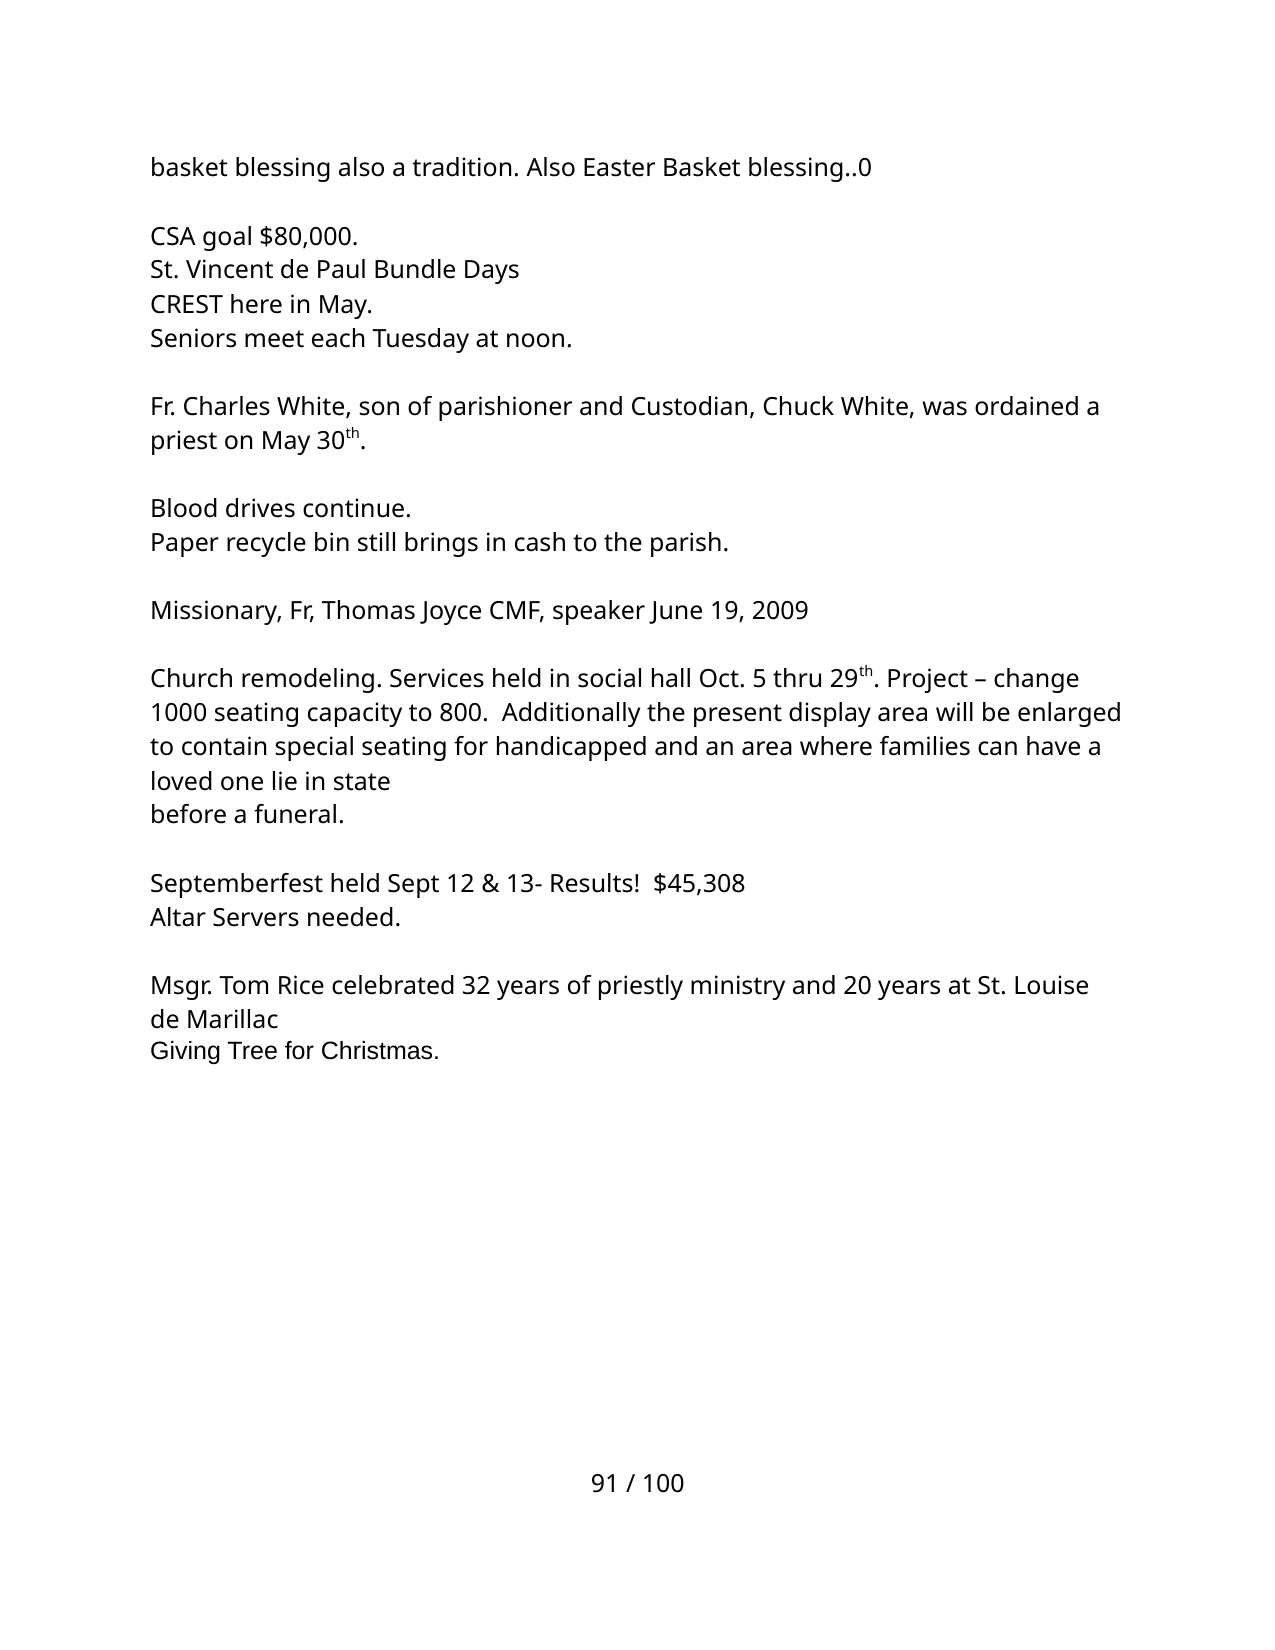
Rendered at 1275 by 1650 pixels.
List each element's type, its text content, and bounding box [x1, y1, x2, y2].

text Blood drives continue. [150, 491, 1125, 525]
text Msgr. Tom Rice celebrated 32 years of priestly ministry and 20 years at St. Louise de Marillac [150, 967, 1125, 1036]
text before a funeral. [150, 797, 1125, 831]
text Missionary, Fr, Thomas Joyce CMF, speaker June 19, 2009 [150, 593, 1125, 627]
text Fr. Charles White, son of parishioner and Custodian, Chuck White, was ordained a priest on May 30th. [150, 388, 1125, 457]
text basket blessing also a tradition. Also Easter Basket blessing..0 [150, 150, 1125, 184]
text Giving Tree for Christmas. [150, 1036, 1125, 1064]
text Seniors meet each Tuesday at noon. [150, 320, 1125, 354]
text Septemberfest held Sept 12 & 13- Results! $45,308 [150, 865, 1125, 899]
text St. Vincent de Paul Bundle Days [150, 252, 1125, 286]
text CSA goal $80,000. [150, 218, 1125, 252]
text Altar Servers needed. [150, 899, 1125, 933]
text CREST here in May. [150, 286, 1125, 320]
text Paper recycle bin still brings in cash to the parish. [150, 525, 1125, 559]
text Church remodeling. Services held in social hall Oct. 5 thru 29th. Project – change 1000 seating capacity to 800. Additionally the present display area will be enlarged to contain special seating for handicapped and an area where families can have a loved one lie in state [150, 661, 1125, 797]
